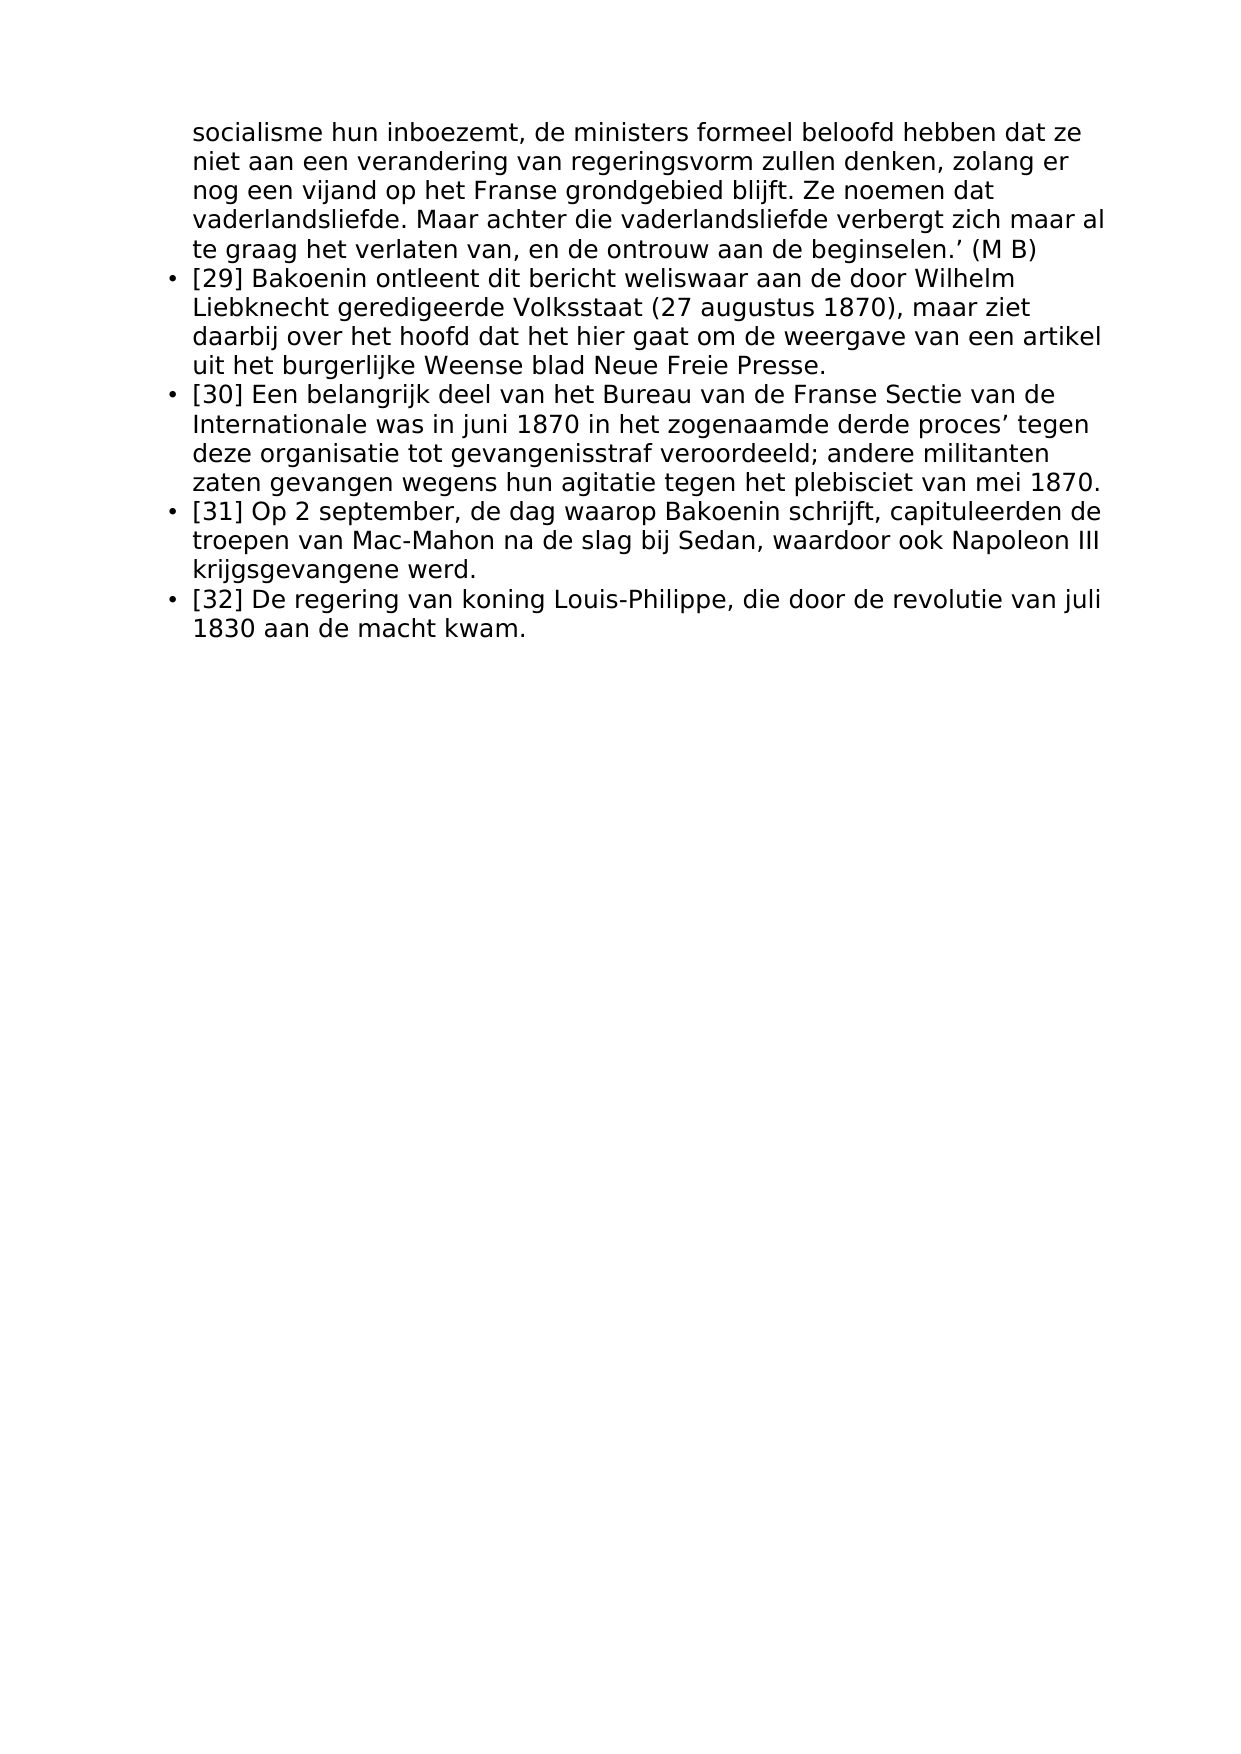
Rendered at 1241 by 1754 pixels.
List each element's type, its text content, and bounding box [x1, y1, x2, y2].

list [30] Een belangrijk deel van het Bureau van de Franse Sectie van de Internationale was in juni 1870 in het zogenaamde derde proces’ tegen deze organisatie tot gevangenisstraf veroordeeld; andere militanten zaten gevangen wegens hun agitatie tegen het plebisciet van mei 1870. [177, 381, 1122, 497]
list [29] Bakoenin ontleent dit bericht weliswaar aan de door Wilhelm Liebknecht geredigeerde Volksstaat (27 augustus 1870), maar ziet daarbij over het hoofd dat het hier gaat om de weergave van een artikel uit het burgerlijke Weense blad Neue Freie Presse. [177, 264, 1122, 381]
list [32] De regering van koning Louis-Philippe, die door de revolutie van juli 1830 aan de macht kwam. [177, 585, 1122, 643]
list socialisme hun inboezemt, de ministers formeel beloofd hebben dat ze niet aan een verandering van regeringsvorm zullen denken, zolang er nog een vijand op het Franse grondgebied blijft. Ze noemen dat vaderlandsliefde. Maar achter die vaderlandsliefde verbergt zich maar al te graag het verlaten van, en de ontrouw aan de beginselen.’ (M B) [177, 118, 1122, 264]
list [31] Op 2 september, de dag waarop Bakoenin schrijft, capituleerden de troepen van Mac-Mahon na de slag bij Sedan, waardoor ook Napoleon III krijgsgevangene werd. [177, 497, 1122, 585]
